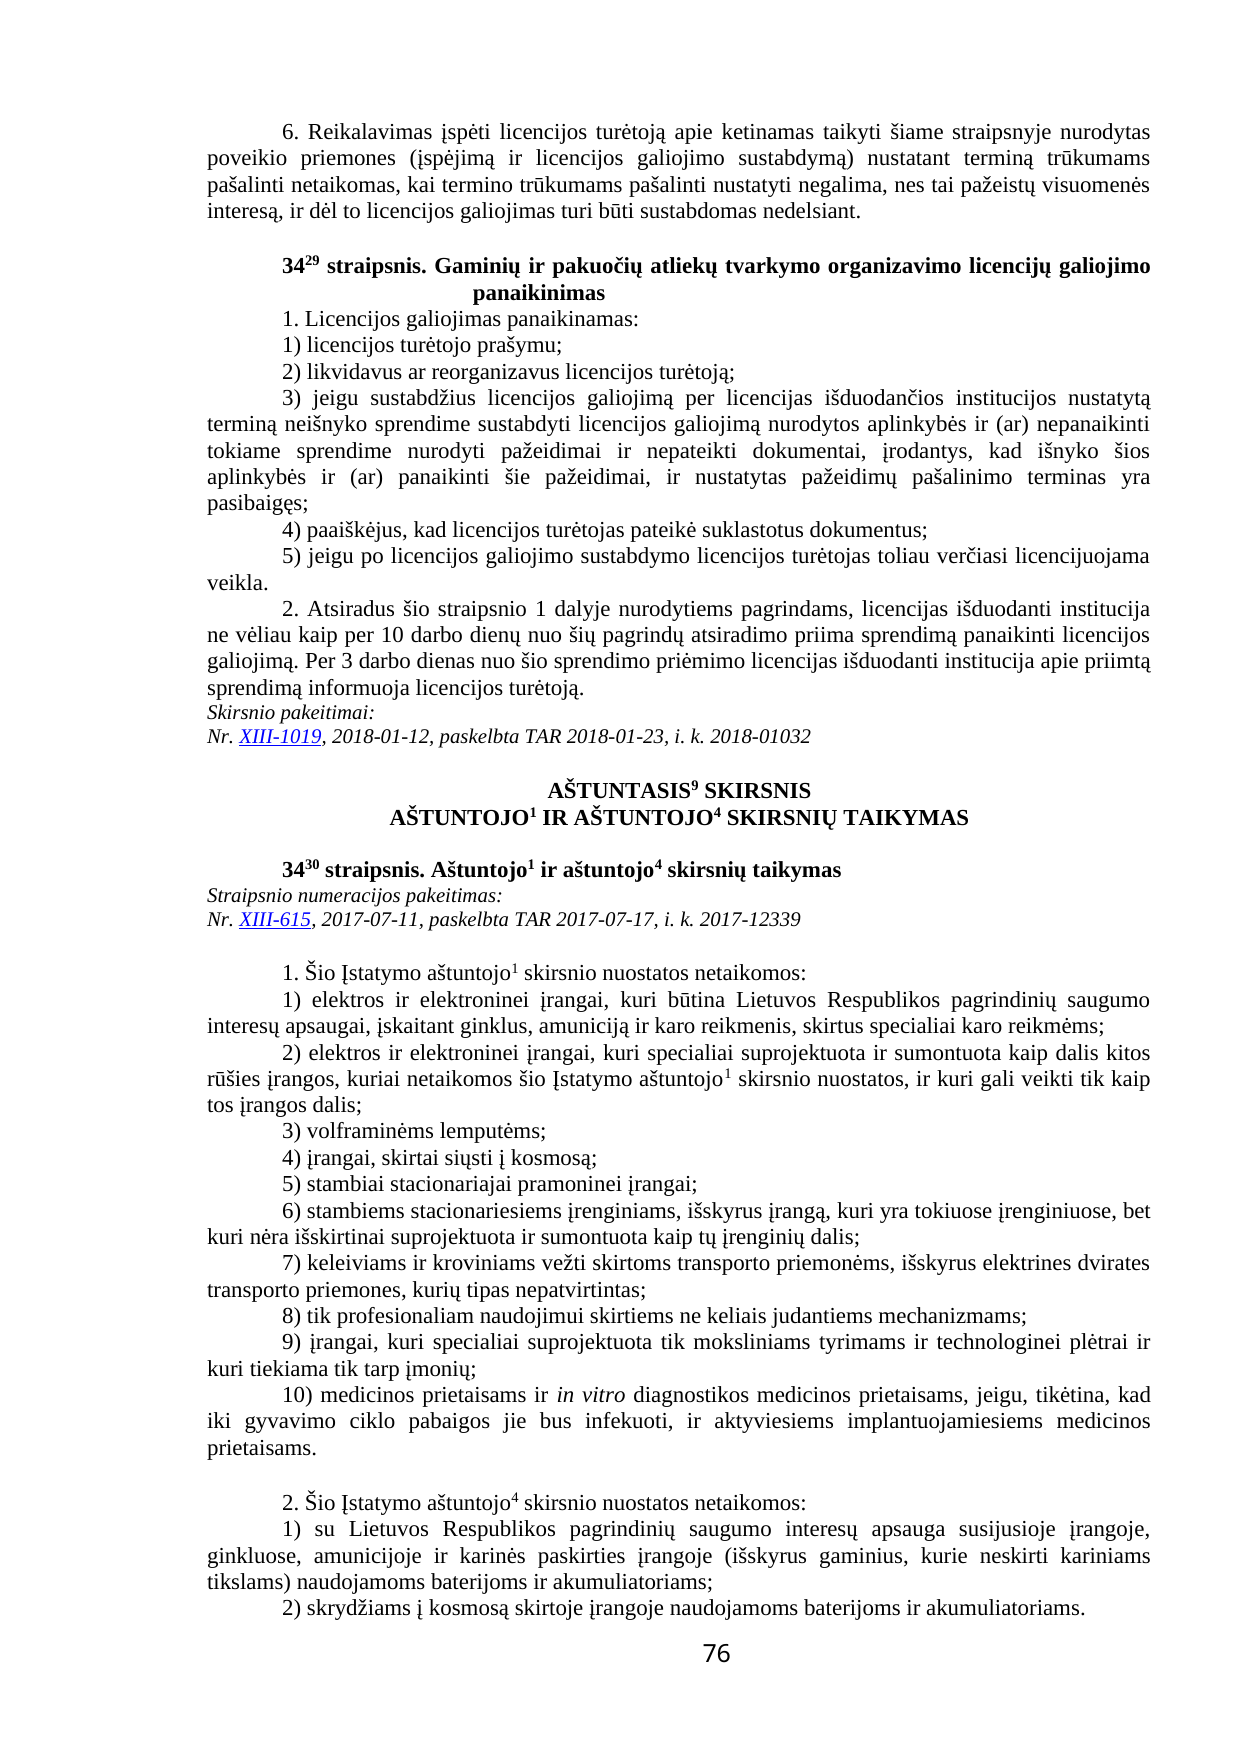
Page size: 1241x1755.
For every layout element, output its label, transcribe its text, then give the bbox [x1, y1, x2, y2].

text AŠTUNTASIS9 SKIRSNIS [207, 777, 1152, 803]
text 1) su Lietuvos Respublikos pagrindinių saugumo interesų apsauga susijusioje įrangoje, ginkluose, amunicijoje ir karinės paskirties įrangoje (išskyrus gaminius, kurie neskirti kariniams tikslams) naudojamoms baterijoms ir akumuliatoriams; [207, 1515, 1152, 1594]
text 10) medicinos prietaisams ir in vitro diagnostikos medicinos prietaisams, jeigu, tikėtina, kad iki gyvavimo ciklo pabaigos jie bus infekuoti, ir aktyviesiems implantuojamiesiems medicinos prietaisams. [207, 1381, 1152, 1460]
text 1) elektros ir elektroninei įrangai, kuri būtina Lietuvos Respublikos pagrindinių saugumo interesų apsaugai, įskaitant ginklus, amuniciją ir karo reikmenis, skirtus specialiai karo reikmėms; [207, 986, 1152, 1038]
text 2. Atsiradus šio straipsnio 1 dalyje nurodytiems pagrindams, licencijas išduodanti institucija ne vėliau kaip per 10 darbo dienų nuo šių pagrindų atsiradimo priima sprendimą panaikinti licencijos galiojimą. Per 3 darbo dienas nuo šio sprendimo priėmimo licencijas išduodanti institucija apie priimtą sprendimą informuoja licencijos turėtoją. [207, 595, 1152, 700]
text 6. Reikalavimas įspėti licencijos turėtoją apie ketinamas taikyti šiame straipsnyje nurodytas poveikio priemones (įspėjimą ir licencijos galiojimo sustabdymą) nustatant terminą trūkumams pašalinti netaikomas, kai termino trūkumams pašalinti nustatyti negalima, nes tai pažeistų visuomenės interesą, ir dėl to licencijos galiojimas turi būti sustabdomas nedelsiant. [207, 118, 1152, 223]
text 2) skrydžiams į kosmosą skirtoje įrangoje naudojamoms baterijoms ir akumuliatoriams. [207, 1594, 1152, 1621]
text 3429 straipsnis. Gaminių ir pakuočių atliekų tvarkymo organizavimo licencijų galiojimo panaikinimas [282, 252, 1152, 305]
text 5) stambiai stacionariajai pramoninei įrangai; [207, 1170, 1152, 1197]
text 2) elektros ir elektroninei įrangai, kuri specialiai suprojektuota ir sumontuota kaip dalis kitos rūšies įrangos, kuriai netaikomos šio Įstatymo aštuntojo1 skirsnio nuostatos, ir kuri gali veikti tik kaip tos įrangos dalis; [207, 1038, 1152, 1118]
text Skirsnio pakeitimai: [207, 700, 1152, 724]
text 2. Šio Įstatymo aštuntojo4 skirsnio nuostatos netaikomos: [207, 1489, 1152, 1515]
text 1. Licencijos galiojimas panaikinamas: [207, 305, 1152, 331]
text 5) jeigu po licencijos galiojimo sustabdymo licencijos turėtojas toliau verčiasi licencijuojama veikla. [207, 542, 1152, 595]
text Nr. XIII-1019, 2018-01-12, paskelbta TAR 2018-01-23, i. k. 2018-01032 [207, 724, 1152, 748]
text 6) stambiems stacionariesiems įrenginiams, išskyrus įrangą, kuri yra tokiuose įrenginiuose, bet kuri nėra išskirtinai suprojektuota ir sumontuota kaip tų įrenginių dalis; [207, 1197, 1152, 1249]
text 1) licencijos turėtojo prašymu; [207, 331, 1152, 358]
text 3430 straipsnis. Aštuntojo1 ir aštuntojo4 skirsnių taikymas [207, 856, 1152, 883]
text 3) jeigu sustabdžius licencijos galiojimą per licencijas išduodančios institucijos nustatytą terminą neišnyko sprendime sustabdyti licencijos galiojimą nurodytos aplinkybės ir (ar) nepanaikinti tokiame sprendime nurodyti pažeidimai ir nepateikti dokumentai, įrodantys, kad išnyko šios aplinkybės ir (ar) panaikinti šie pažeidimai, ir nustatytas pažeidimų pašalinimo terminas yra pasibaigęs; [207, 384, 1152, 516]
text 7) keleiviams ir kroviniams vežti skirtoms transporto priemonėms, išskyrus elektrines dvirates transporto priemones, kurių tipas nepatvirtintas; [207, 1249, 1152, 1302]
text 8) tik profesionaliam naudojimui skirtiems ne keliais judantiems mechanizmams; [207, 1302, 1152, 1328]
text 3) volframinėms lemputėms; [207, 1118, 1152, 1144]
text Straipsnio numeracijos pakeitimas: [207, 883, 1152, 907]
text 9) įrangai, kuri specialiai suprojektuota tik moksliniams tyrimams ir technologinei plėtrai ir kuri tiekiama tik tarp įmonių; [207, 1328, 1152, 1381]
text 4) įrangai, skirtai siųsti į kosmosą; [207, 1144, 1152, 1170]
text 1. Šio Įstatymo aštuntojo1 skirsnio nuostatos netaikomos: [207, 959, 1152, 986]
text 2) likvidavus ar reorganizavus licencijos turėtoją; [207, 358, 1152, 384]
text 4) paaiškėjus, kad licencijos turėtojas pateikė suklastotus dokumentus; [207, 516, 1152, 542]
text Nr. XIII-615, 2017-07-11, paskelbta TAR 2017-07-17, i. k. 2017-12339 [207, 907, 1152, 931]
text AŠTUNTOJO1 IR AŠTUNTOJO4 SKIRSNIŲ TAIKYMAS [207, 803, 1152, 830]
